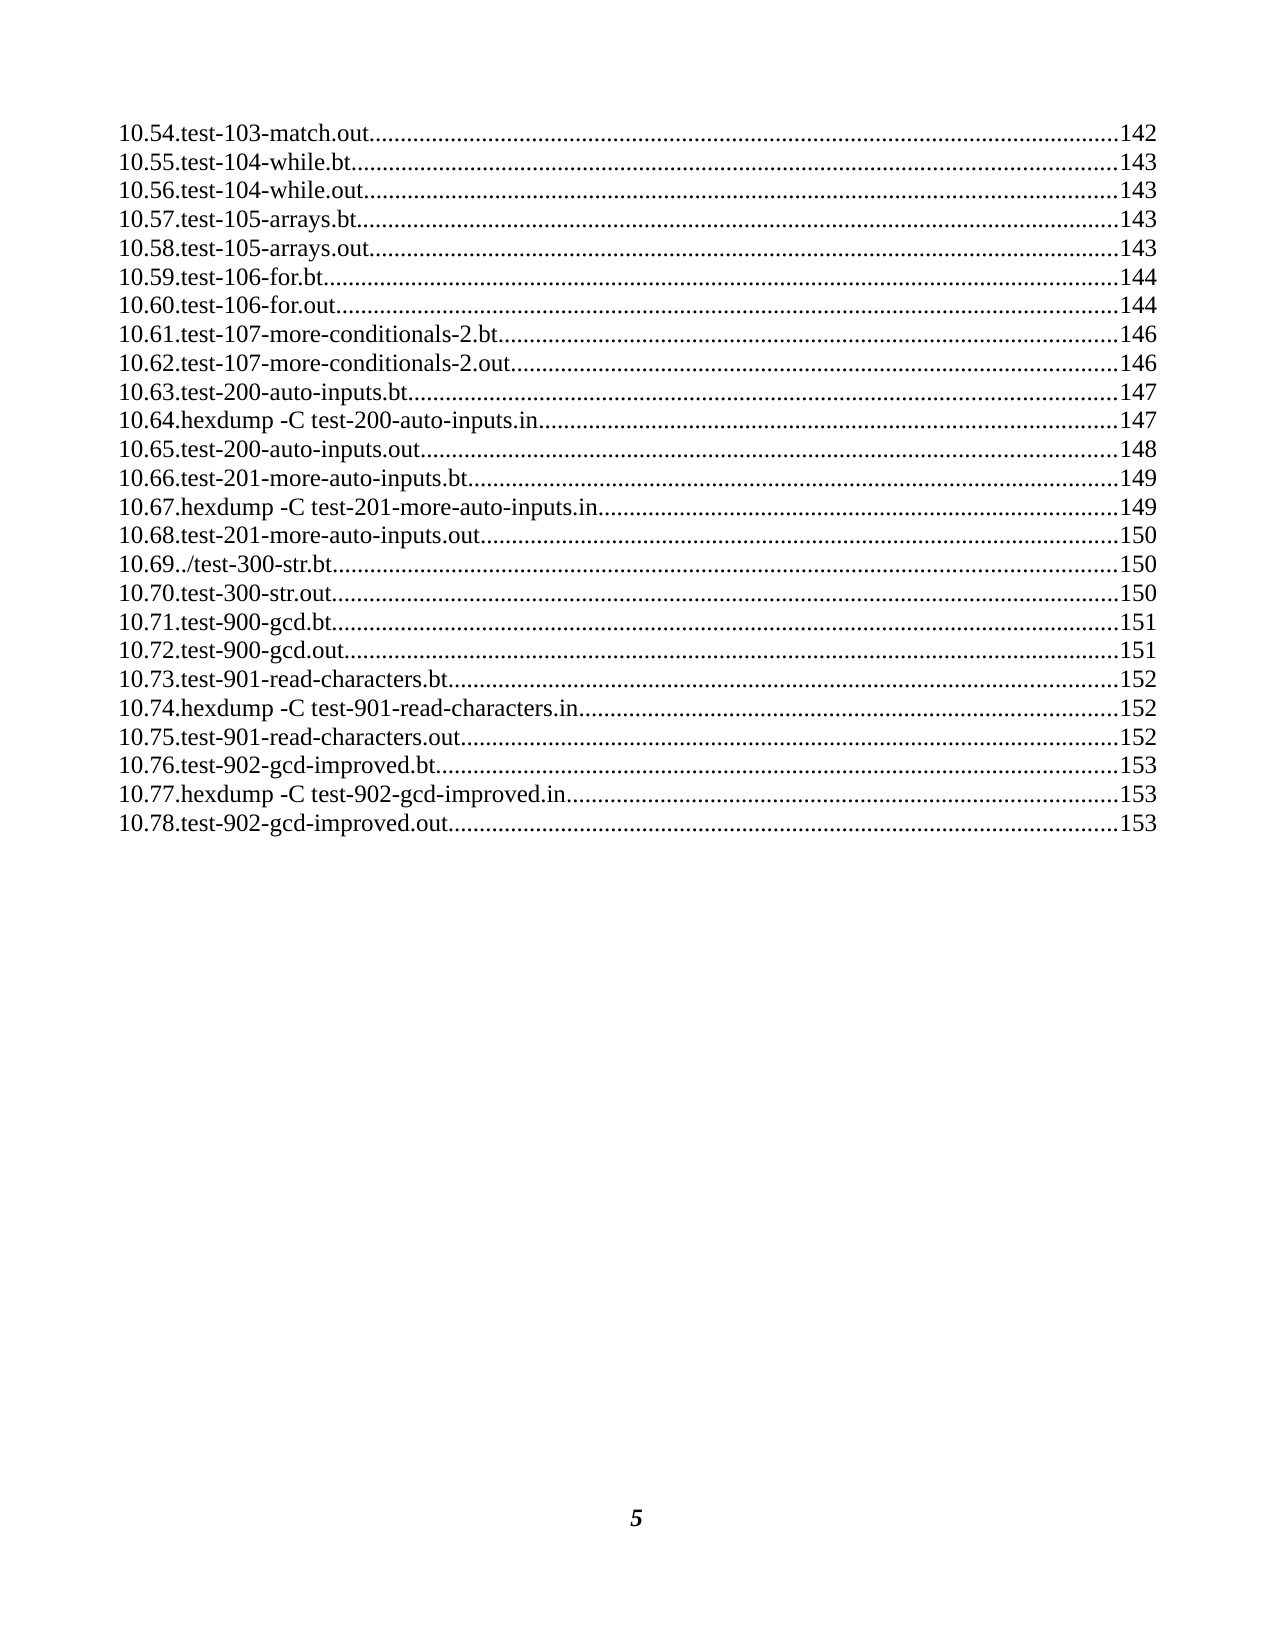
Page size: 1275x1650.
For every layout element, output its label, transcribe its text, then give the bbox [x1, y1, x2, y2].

text 10.72.test-900-gcd.out 151 [118, 636, 1157, 664]
text 10.78.test-902-gcd-improved.out 153 [118, 808, 1157, 837]
text 10.64.hexdump -C test-200-auto-inputs.in 147 [118, 406, 1157, 434]
text 10.73.test-901-read-characters.bt 152 [118, 664, 1157, 693]
text 10.69../test-300-str.bt 150 [118, 549, 1157, 578]
text 10.59.test-106-for.bt 144 [118, 262, 1157, 291]
text 10.55.test-104-while.bt 143 [118, 147, 1157, 176]
text 10.67.hexdump -C test-201-more-auto-inputs.in 149 [118, 492, 1157, 521]
text 10.61.test-107-more-conditionals-2.bt 146 [118, 319, 1157, 348]
text 10.74.hexdump -C test-901-read-characters.in 152 [118, 693, 1157, 722]
text 10.62.test-107-more-conditionals-2.out 146 [118, 348, 1157, 377]
text 10.56.test-104-while.out 143 [118, 176, 1157, 204]
text 10.75.test-901-read-characters.out 152 [118, 722, 1157, 751]
text 10.65.test-200-auto-inputs.out 148 [118, 434, 1157, 463]
text 10.71.test-900-gcd.bt 151 [118, 607, 1157, 636]
text 10.57.test-105-arrays.bt 143 [118, 204, 1157, 233]
text 10.66.test-201-more-auto-inputs.bt 149 [118, 463, 1157, 492]
text 10.58.test-105-arrays.out 143 [118, 233, 1157, 262]
text 10.63.test-200-auto-inputs.bt 147 [118, 377, 1157, 406]
text 10.54.test-103-match.out 142 [118, 118, 1157, 147]
text 10.77.hexdump -C test-902-gcd-improved.in 153 [118, 779, 1157, 808]
text 10.60.test-106-for.out 144 [118, 291, 1157, 319]
text 10.68.test-201-more-auto-inputs.out 150 [118, 521, 1157, 549]
text 10.70.test-300-str.out 150 [118, 578, 1157, 607]
text 10.76.test-902-gcd-improved.bt 153 [118, 751, 1157, 779]
